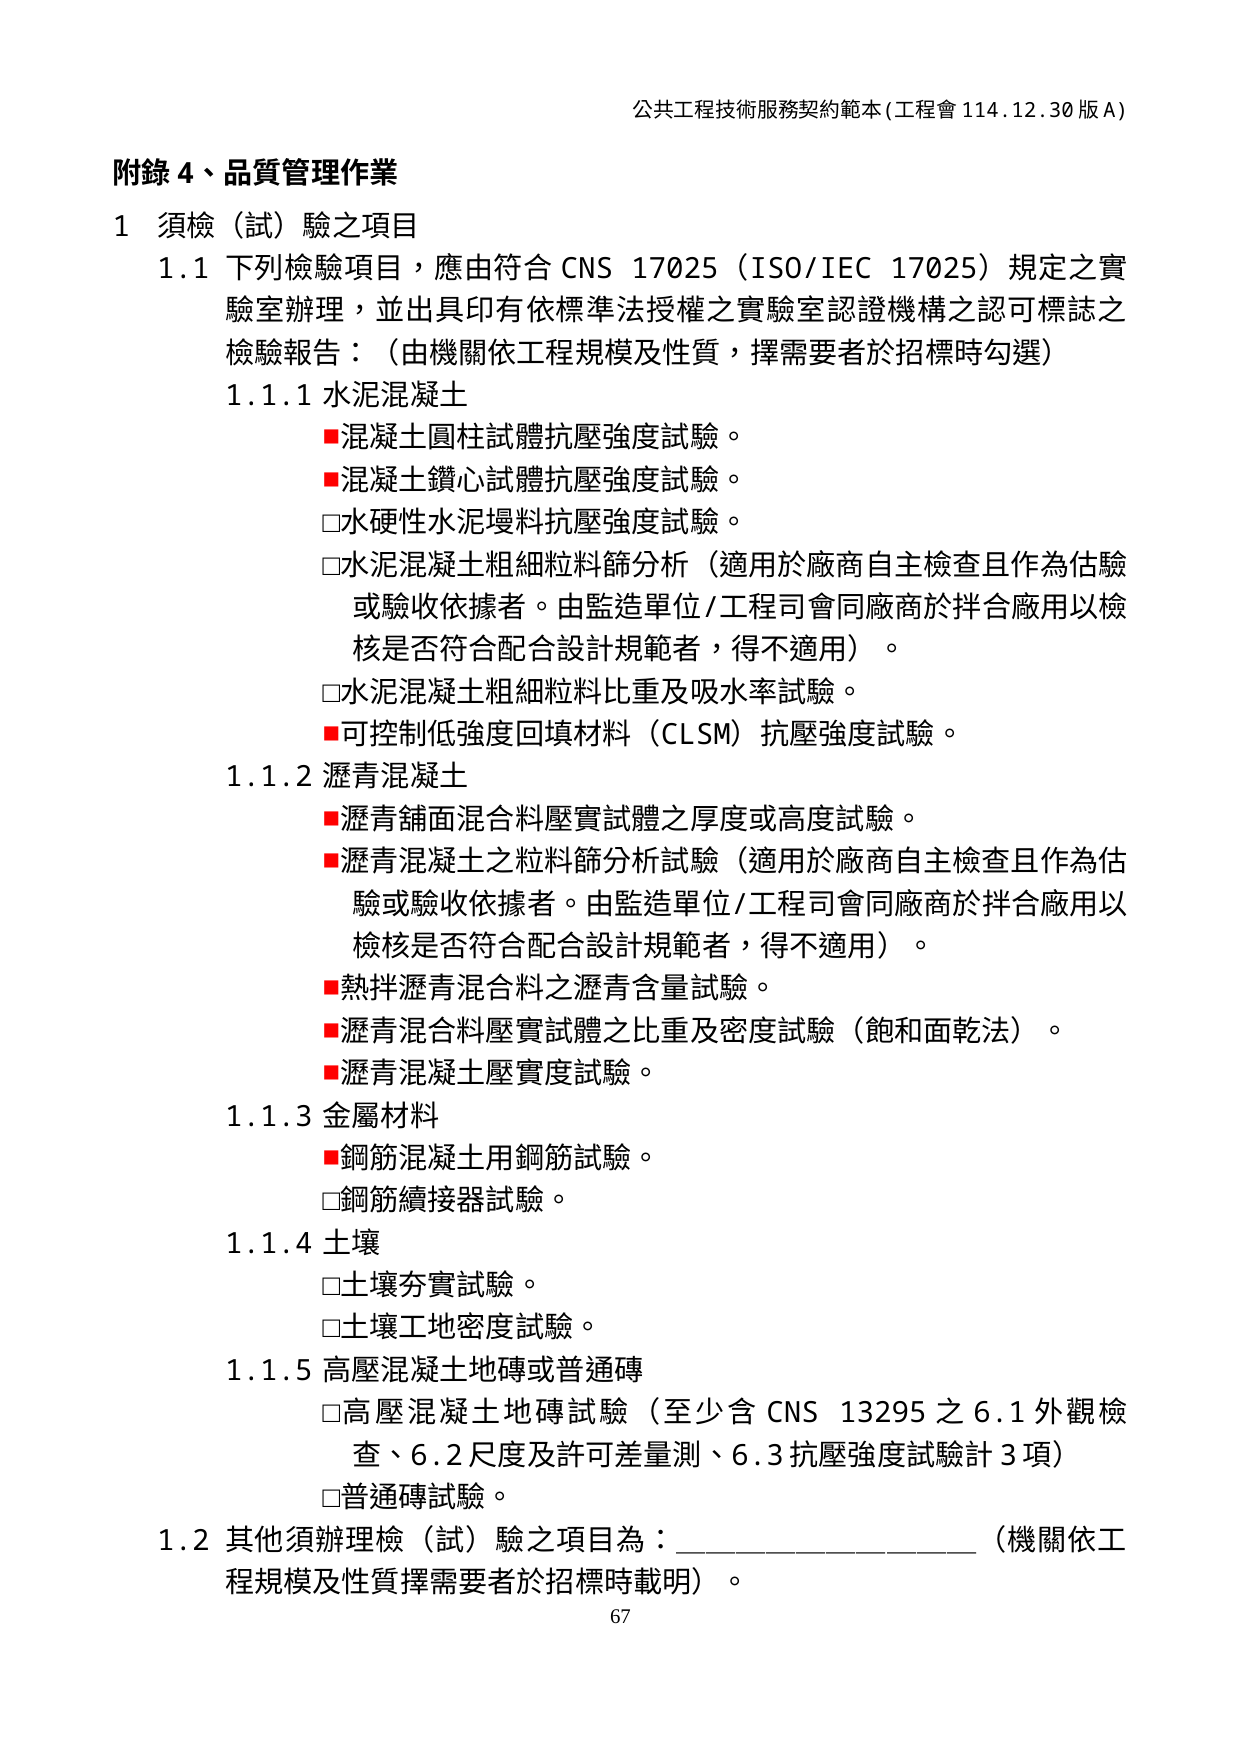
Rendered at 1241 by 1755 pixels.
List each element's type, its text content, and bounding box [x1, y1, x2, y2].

text ■瀝青舖面混合料壓實試體之厚度或高度試驗。 [322, 795, 1128, 838]
text ■瀝青混凝土之粒料篩分析試驗（適用於廠商自主檢查且作為估驗或驗收依據者。由監造單位/工程司會同廠商於拌合廠用以檢核是否符合配合設計規範者，得不適用）。 [322, 838, 1128, 965]
text □水泥混凝土粗細粒料比重及吸水率試驗。 [322, 668, 1128, 711]
list 土壤 [225, 1219, 1128, 1262]
list 高壓混凝土地磚或普通磚 [225, 1346, 1128, 1389]
text ■可控制低強度回填材料（CLSM）抗壓強度試驗。 [322, 711, 1128, 753]
text □普通磚試驗。 [322, 1474, 1128, 1516]
text □水泥混凝土粗細粒料篩分析（適用於廠商自主檢查且作為估驗或驗收依據者。由監造單位/工程司會同廠商於拌合廠用以檢核是否符合配合設計規範者，得不適用）。 [322, 541, 1128, 668]
list 瀝青混凝土 [225, 753, 1128, 795]
text ■熱拌瀝青混合料之瀝青含量試驗。 [322, 965, 1128, 1007]
text □土壤工地密度試驗。 [322, 1304, 1128, 1346]
text □土壤夯實試驗。 [322, 1262, 1128, 1304]
list 須檢（試）驗之項目 [112, 202, 1128, 244]
text □鋼筋續接器試驗。 [322, 1177, 1128, 1219]
text ■混凝土圓柱試體抗壓強度試驗。 [322, 414, 1128, 456]
text □水硬性水泥墁料抗壓強度試驗。 [322, 499, 1128, 541]
text ■鋼筋混凝土用鋼筋試驗。 [322, 1134, 1128, 1177]
list 下列檢驗項目，應由符合CNS 17025（ISO/IEC 17025）規定之實驗室辦理，並出具印有依標準法授權之實驗室認證機構之認可標誌之檢驗報告：（由機關依工程規模及性質，擇需要者於招標時勾選） [157, 244, 1128, 372]
text ■瀝青混凝土壓實度試驗。 [322, 1050, 1128, 1092]
text ■混凝土鑽心試體抗壓強度試驗。 [322, 456, 1128, 499]
list 水泥混凝土 [225, 372, 1128, 414]
text 附錄4、品質管理作業 [112, 150, 1128, 192]
list 金屬材料 [225, 1092, 1128, 1134]
text ■瀝青混合料壓實試體之比重及密度試驗（飽和面乾法）。 [322, 1007, 1128, 1050]
list 其他須辦理檢（試）驗之項目為：＿＿＿＿＿＿＿＿＿＿（機關依工程規模及性質擇需要者於招標時載明）。 [157, 1516, 1128, 1601]
text □高壓混凝土地磚試驗（至少含CNS 13295之6.1外觀檢查、6.2尺度及許可差量測、6.3抗壓強度試驗計3項） [322, 1389, 1128, 1474]
